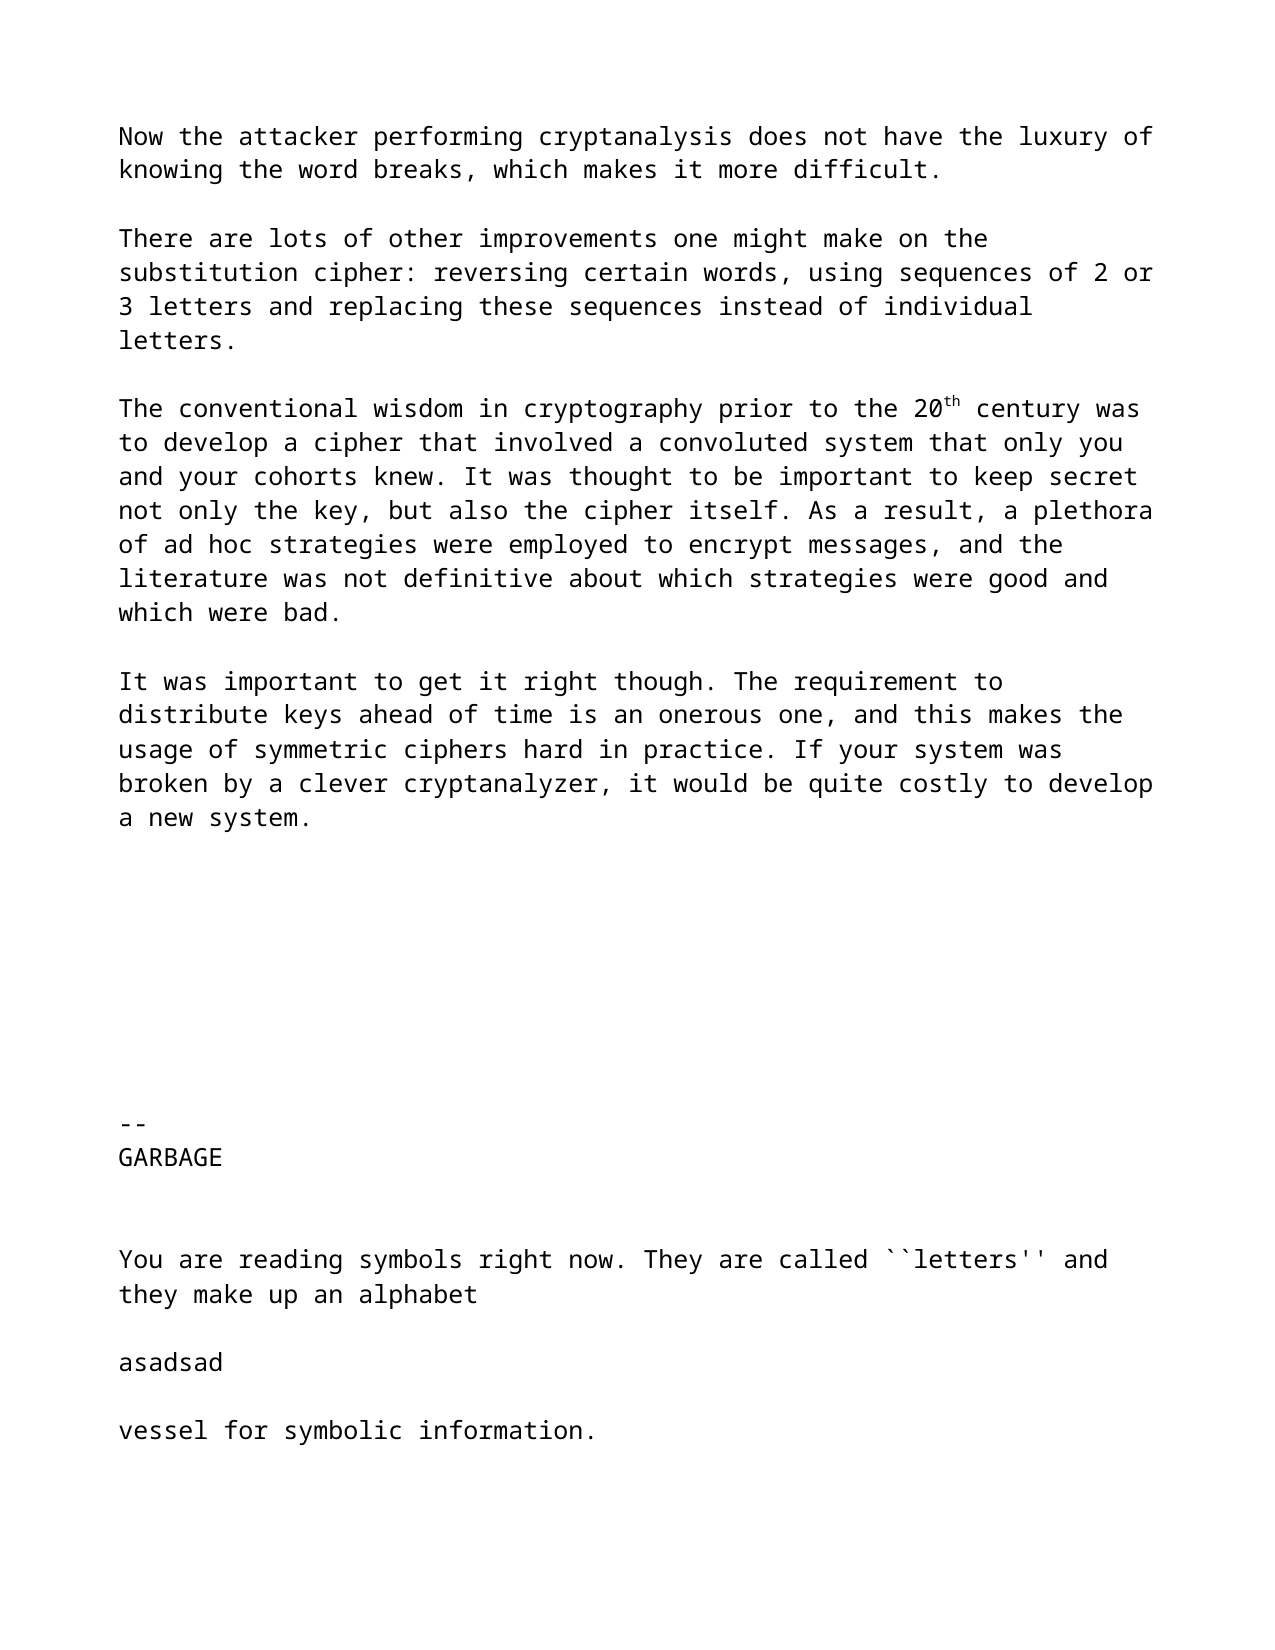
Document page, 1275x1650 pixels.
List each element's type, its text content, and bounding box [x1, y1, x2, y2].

text vessel for symbolic information. [118, 1412, 1157, 1447]
text There are lots of other improvements one might make on the substitution cipher: reversing certain words, using sequences of 2 or 3 letters and replacing these sequences instead of individual letters. [118, 220, 1157, 357]
text GARBAGE [118, 1140, 1157, 1174]
text Now the attacker performing cryptanalysis does not have the luxury of knowing the word breaks, which makes it more difficult. [118, 118, 1157, 186]
text The conventional wisdom in cryptography prior to the 20th century was to develop a cipher that involved a convoluted system that only you and your cohorts knew. It was thought to be important to keep secret not only the key, but also the cipher itself. As a result, a plethora of ad hoc strategies were employed to encrypt messages, and the literature was not definitive about which strategies were good and which were bad. [118, 391, 1157, 629]
text It was important to get it right though. The requirement to distribute keys ahead of time is an onerous one, and this makes the usage of symmetric ciphers hard in practice. If your system was broken by a clever cryptanalyzer, it would be quite costly to develop a new system. [118, 663, 1157, 833]
text asadsad [118, 1344, 1157, 1378]
text You are reading symbols right now. They are called ``letters'' and they make up an alphabet [118, 1242, 1157, 1310]
text -- [118, 1106, 1157, 1140]
